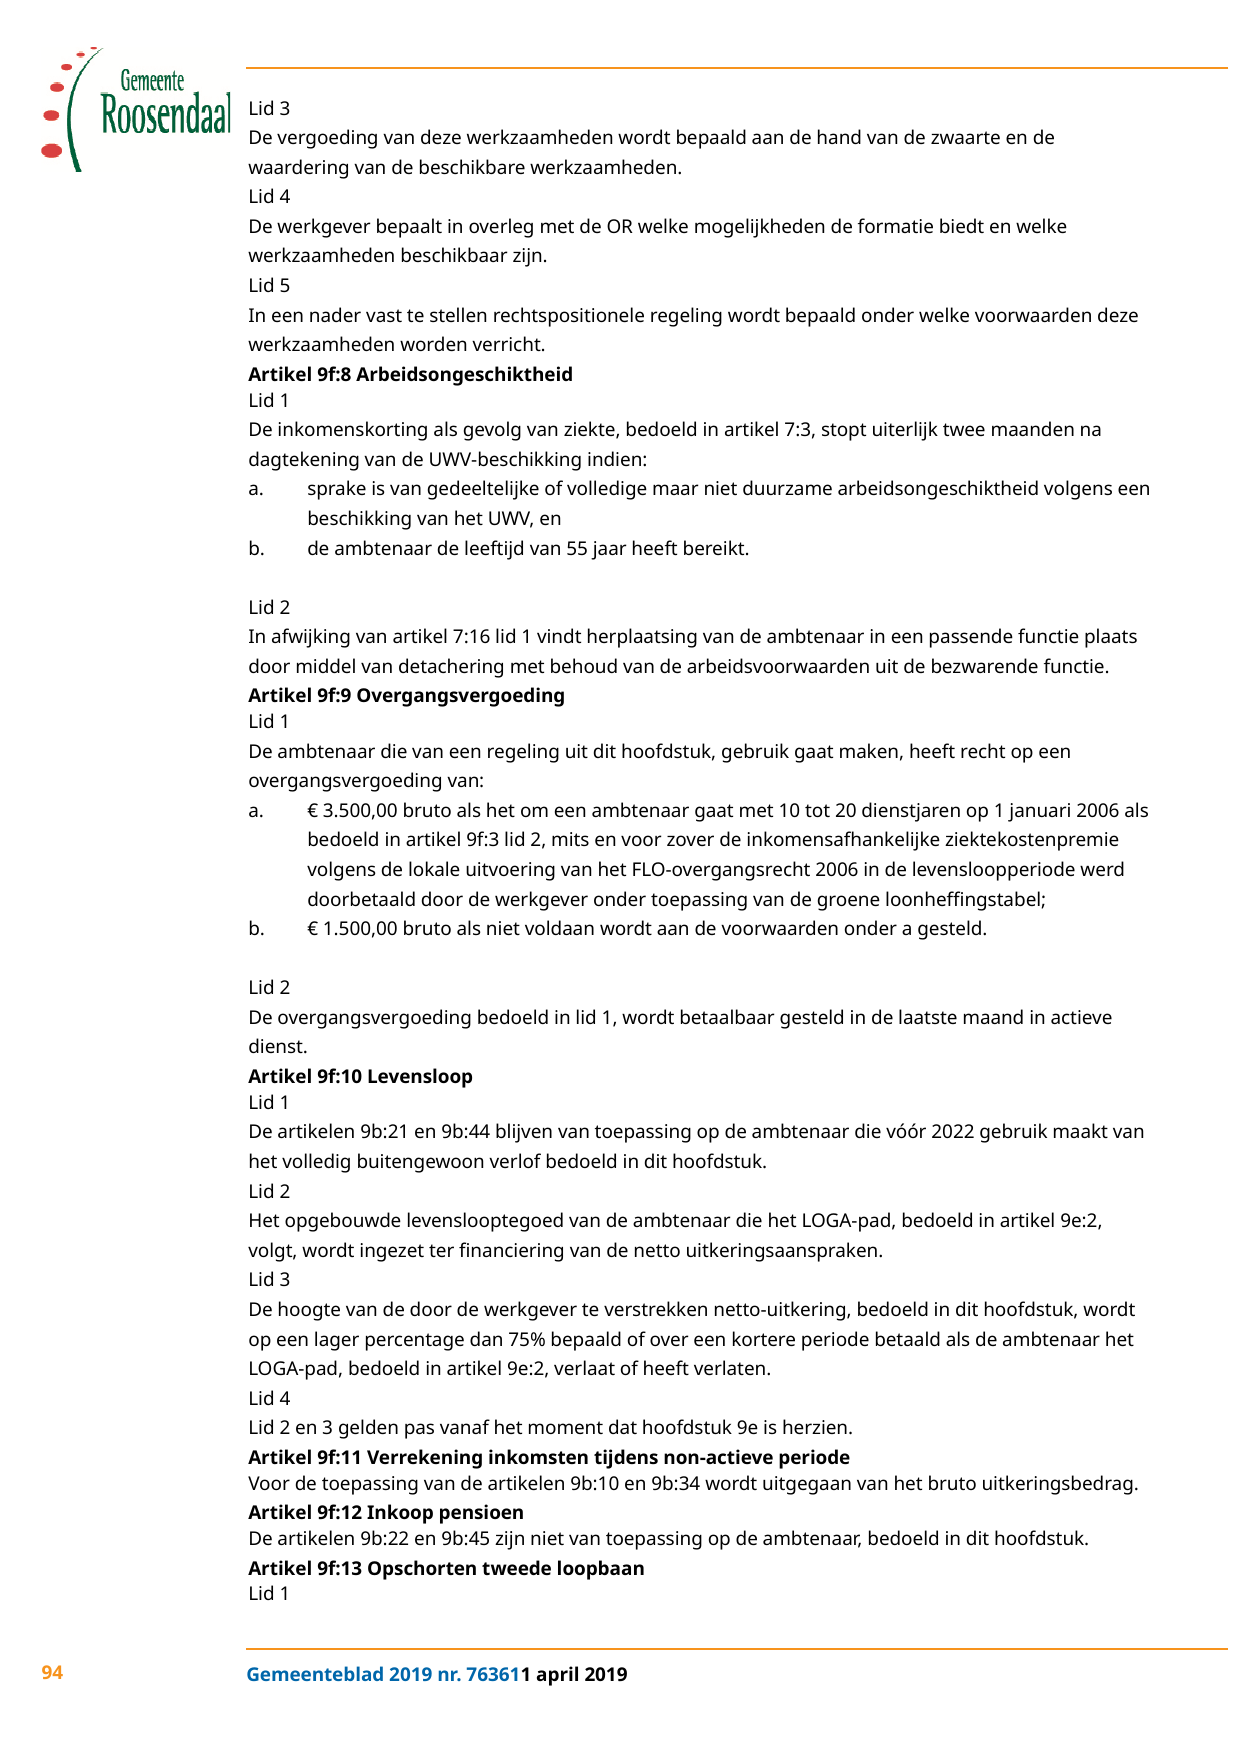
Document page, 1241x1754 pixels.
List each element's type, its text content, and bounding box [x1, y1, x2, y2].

text Het opgebouwde levenslooptegoed van de ambtenaar die het LOGA-pad, bedoeld in artikel 9e:2, volgt, wordt ingezet ter financiering van de netto uitkeringsaanspraken. [248, 1207, 1152, 1263]
text Lid 1 [248, 1089, 1152, 1115]
text Artikel 9f:10 Levensloop [248, 1063, 1152, 1089]
picture [41, 47, 231, 172]
list de ambtenaar de leeftijd van 55 jaar heeft bereikt. [248, 535, 1152, 560]
text De artikelen 9b:22 en 9b:45 zijn niet van toepassing op de ambtenaar, bedoeld in dit hoofdstuk. [248, 1525, 1152, 1551]
text Lid 1 [248, 1580, 1152, 1606]
text De hoogte van de door de werkgever te verstrekken netto-uitkering, bedoeld in dit hoofdstuk, wordt op een lager percentage dan 75% bepaald of over een kortere periode betaald als de ambtenaar het LOGA-pad, bedoeld in artikel 9e:2, verlaat of heeft verlaten. [248, 1296, 1152, 1381]
text Lid 2 [248, 974, 1152, 1000]
text Lid 2 en 3 gelden pas vanaf het moment dat hoofdstuk 9e is herzien. [248, 1414, 1152, 1440]
text In afwijking van artikel 7:16 lid 1 vindt herplaatsing van de ambtenaar in een passende functie plaats door middel van detachering met behoud van de arbeidsvoorwaarden uit de bezwarende functie. [248, 623, 1152, 679]
text Lid 5 [248, 272, 1152, 298]
list sprake is van gedeeltelijke of volledige maar niet duurzame arbeidsongeschiktheid volgens een beschikking van het UWV, en [248, 476, 1152, 531]
text Lid 3 [248, 95, 1152, 121]
text Lid 1 [248, 708, 1152, 734]
text Lid 2 [248, 594, 1152, 619]
text Artikel 9f:12 Inkoop pensioen [248, 1499, 1152, 1525]
text De artikelen 9b:21 en 9b:44 blijven van toepassing op de ambtenaar die vóór 2022 gebruik maakt van het volledig buitengewoon verlof bedoeld in dit hoofdstuk. [248, 1119, 1152, 1174]
text De vergoeding van deze werkzaamheden wordt bepaald aan de hand van de zwaarte en de waardering van de beschikbare werkzaamheden. [248, 124, 1152, 180]
text In een nader vast te stellen rechtspositionele regeling wordt bepaald onder welke voorwaarden deze werkzaamheden worden verricht. [248, 302, 1152, 357]
text Lid 3 [248, 1267, 1152, 1292]
list € 1.500,00 bruto als niet voldaan wordt aan de voorwaarden onder a gesteld. [248, 915, 1152, 941]
text Artikel 9f:8 Arbeidsongeschiktheid [248, 361, 1152, 387]
text De ambtenaar die van een regeling uit dit hoofdstuk, gebruik gaat maken, heeft recht op een overgangsvergoeding van: [248, 738, 1152, 793]
text Artikel 9f:13 Opschorten tweede loopbaan [248, 1555, 1152, 1580]
text Lid 4 [248, 1385, 1152, 1411]
text De inkomenskorting als gevolg van ziekte, bedoeld in artikel 7:3, stopt uiterlijk twee maanden na dagtekening van de UWV-beschikking indien: [248, 416, 1152, 472]
text De werkgever bepaalt in overleg met de OR welke mogelijkheden de formatie biedt en welke werkzaamheden beschikbaar zijn. [248, 213, 1152, 268]
text Artikel 9f:9 Overgangsvergoeding [248, 683, 1152, 708]
text Lid 4 [248, 183, 1152, 209]
text Artikel 9f:11 Verrekening inkomsten tijdens non-actieve periode [248, 1444, 1152, 1470]
text Voor de toepassing van de artikelen 9b:10 en 9b:34 wordt uitgegaan van het bruto uitkeringsbedrag. [248, 1470, 1152, 1496]
text Lid 2 [248, 1178, 1152, 1203]
text De overgangsvergoeding bedoeld in lid 1, wordt betaalbaar gesteld in de laatste maand in actieve dienst. [248, 1004, 1152, 1059]
text Lid 1 [248, 387, 1152, 412]
list € 3.500,00 bruto als het om een ambtenaar gaat met 10 tot 20 dienstjaren op 1 januari 2006 als bedoeld in artikel 9f:3 lid 2, mits en voor zover de inkomensafhankelijke ziektekostenpremie volgens de lokale uitvoering van het FLO-overgangsrecht 2006 in de levensloopperiode werd doorbetaald door de werkgever onder toepassing van de groene loonheffingstabel; [248, 797, 1152, 912]
